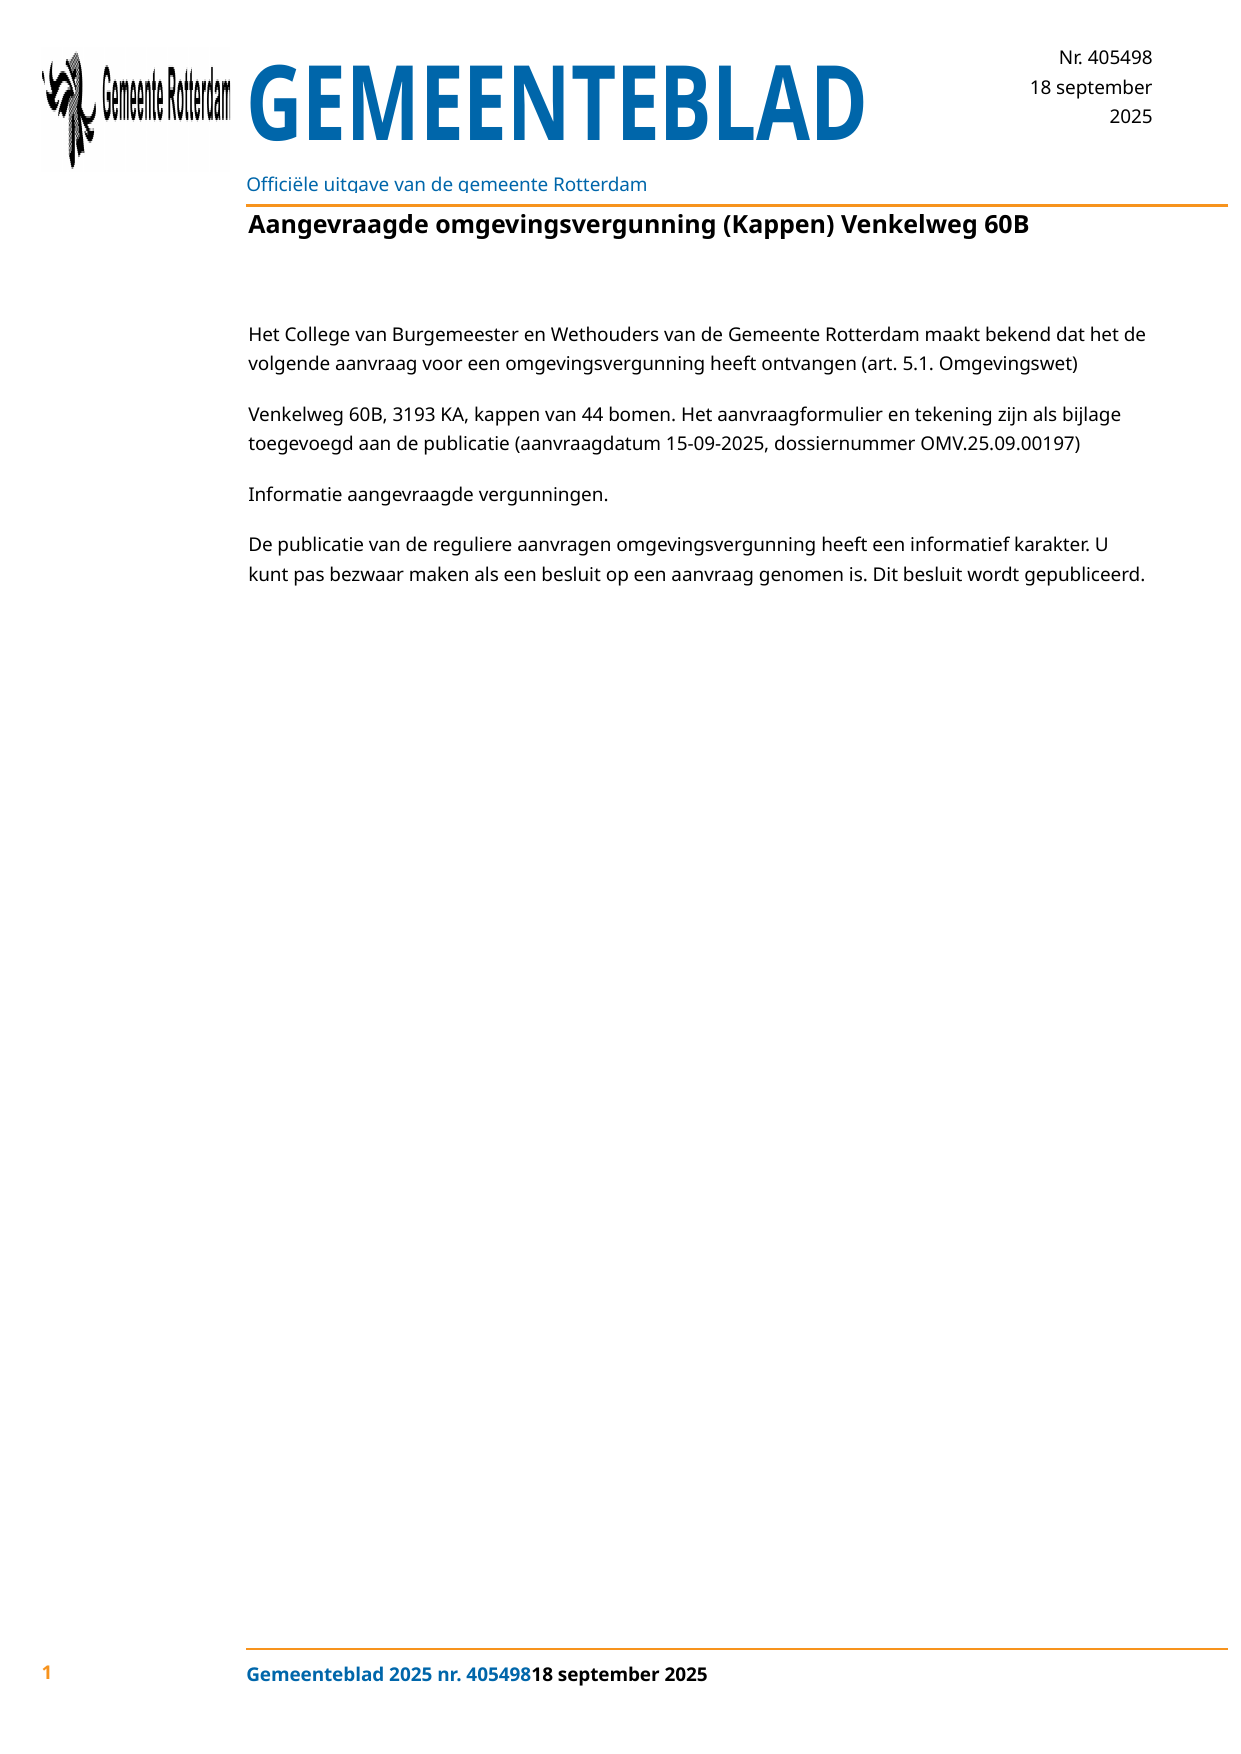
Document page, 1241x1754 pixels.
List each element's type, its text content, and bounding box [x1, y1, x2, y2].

text Het College van Burgemeester en Wethouders van de Gemeente Rotterdam maakt bekend dat het de volgende aanvraag voor een omgevingsvergunning heeft ontvangen (art. 5.1. Omgevingswet) [248, 321, 1152, 376]
text Informatie aangevraagde vergunningen. [248, 481, 1152, 506]
text De publicatie van de reguliere aanvragen omgevingsvergunning heeft een informatief karakter. U kunt pas bezwaar maken als een besluit op een aanvraag genomen is. Dit besluit wordt gepubliceerd. [248, 531, 1152, 586]
text Venkelweg 60B, 3193 KA, kappen van 44 bomen. Het aanvraagformulier en tekening zijn als bijlage toegevoegd aan de publicatie (aanvraagdatum 15-09-2025, dossiernummer OMV.25.09.00197) [248, 401, 1152, 456]
picture [41, 47, 231, 172]
text Aangevraagde omgevingsvergunning (Kappen) Venkelweg 60B [248, 207, 1152, 241]
